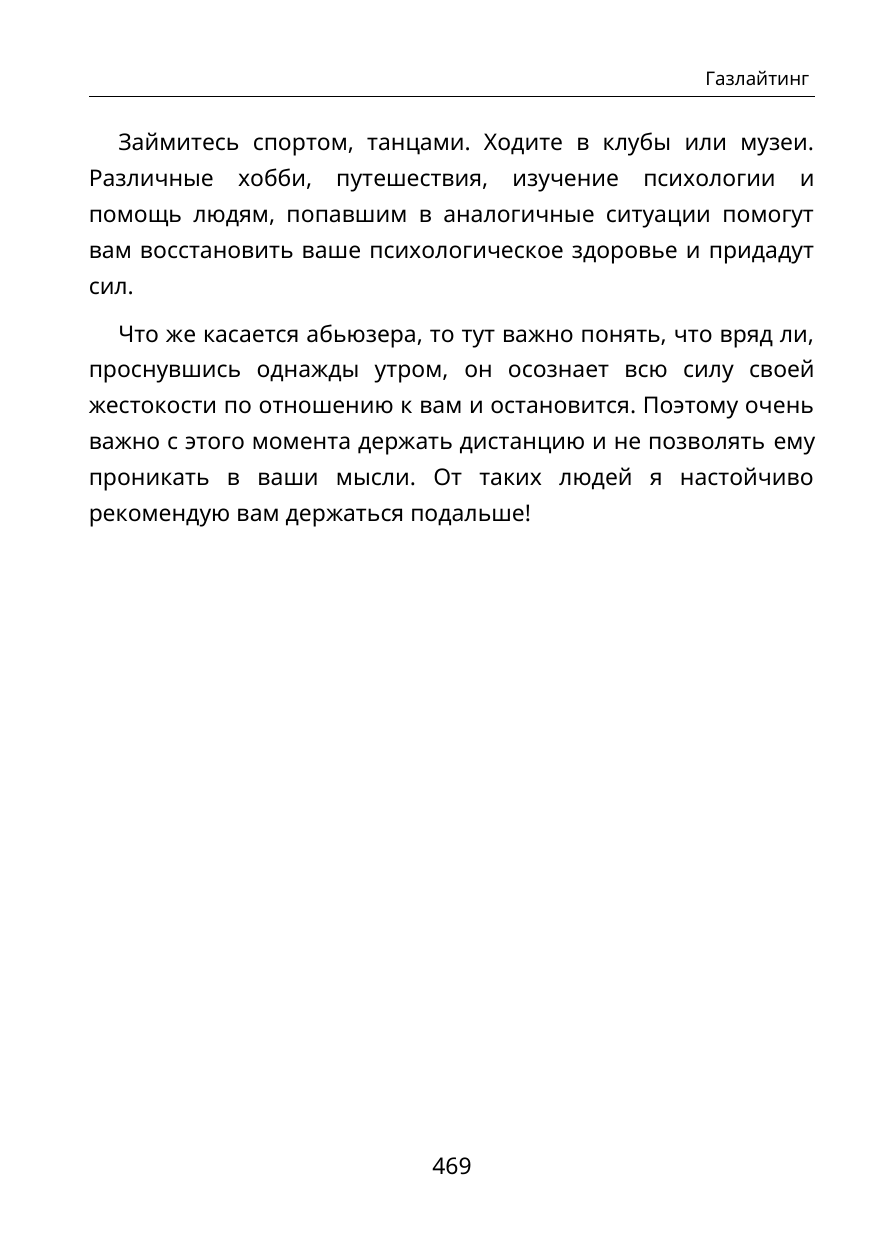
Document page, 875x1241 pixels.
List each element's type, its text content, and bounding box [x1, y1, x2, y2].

text Что же касается абьюзера, то тут важно понять, что вряд ли, проснувшись однажды утром, он осознает всю силу своей жестокости по отношению к вам и остановится. Поэтому очень важно с этого момента держать дистанцию и не позволять ему проникать в ваши мысли. От таких людей я настойчиво рекомендую вам держаться подальше! [88, 317, 815, 528]
text Займитесь спортом, танцами. Ходите в клубы или музеи. Различные хобби, путешествия, изучение психологии и помощь людям, попавшим в аналогичные ситуации помогут вам восстановить ваше психологическое здоровье и придадут сил. [88, 126, 815, 301]
